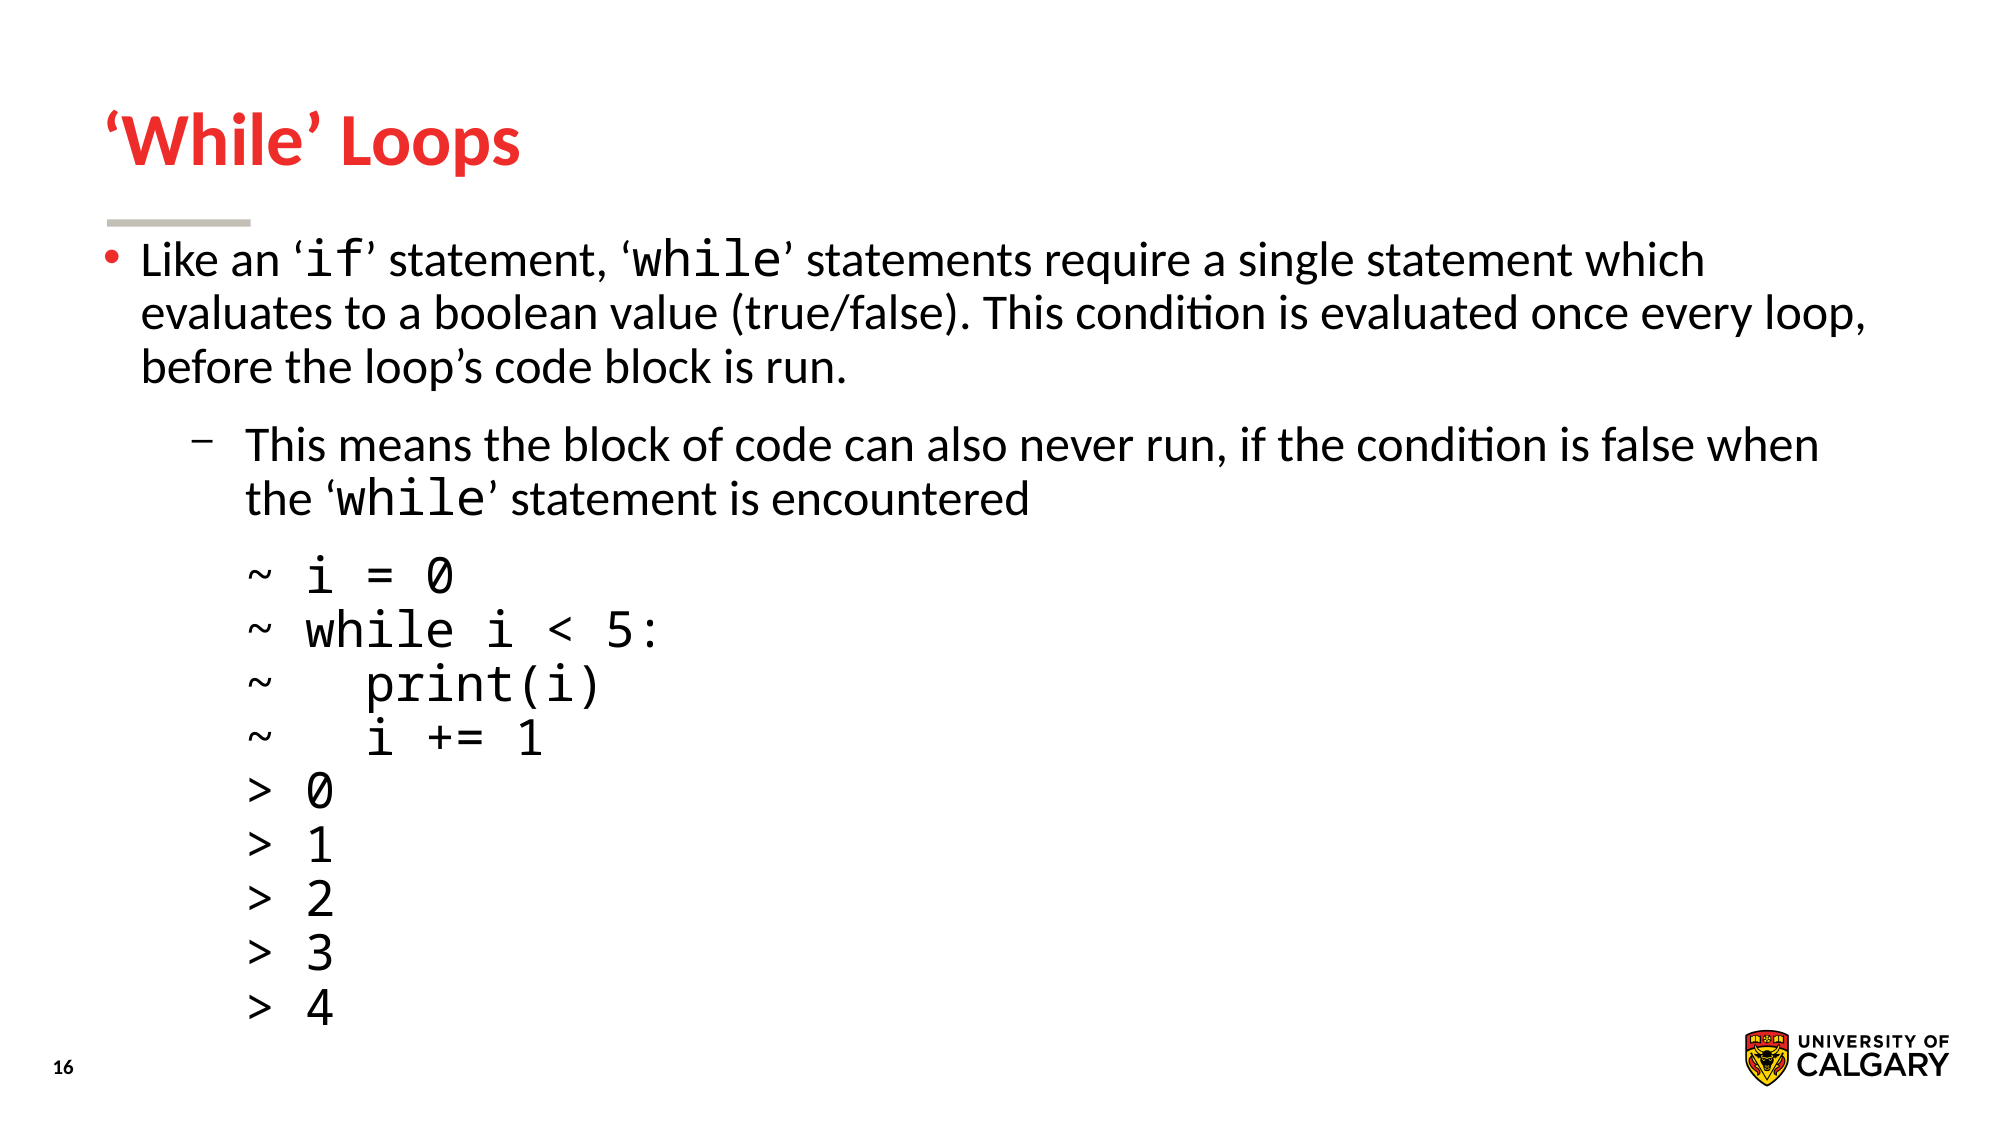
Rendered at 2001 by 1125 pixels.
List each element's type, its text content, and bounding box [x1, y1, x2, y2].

list Like an ‘if’ statement, ‘while’ statements require a single statement which evaluates to a boolean value (true/false). This condition is evaluated once every loop, before the loop’s code block is run. This means the block of code can also never run, if the condition is false when the ‘while’ statement is encountered ~ i = 0 ~ while i < 5: ~ print(i) ~ i += 1 > 0 > 1 > 2 > 3 > 4 [88, 225, 1912, 1060]
title ‘While’ Loops [87, 60, 1774, 222]
picture [1722, 1012, 1972, 1099]
